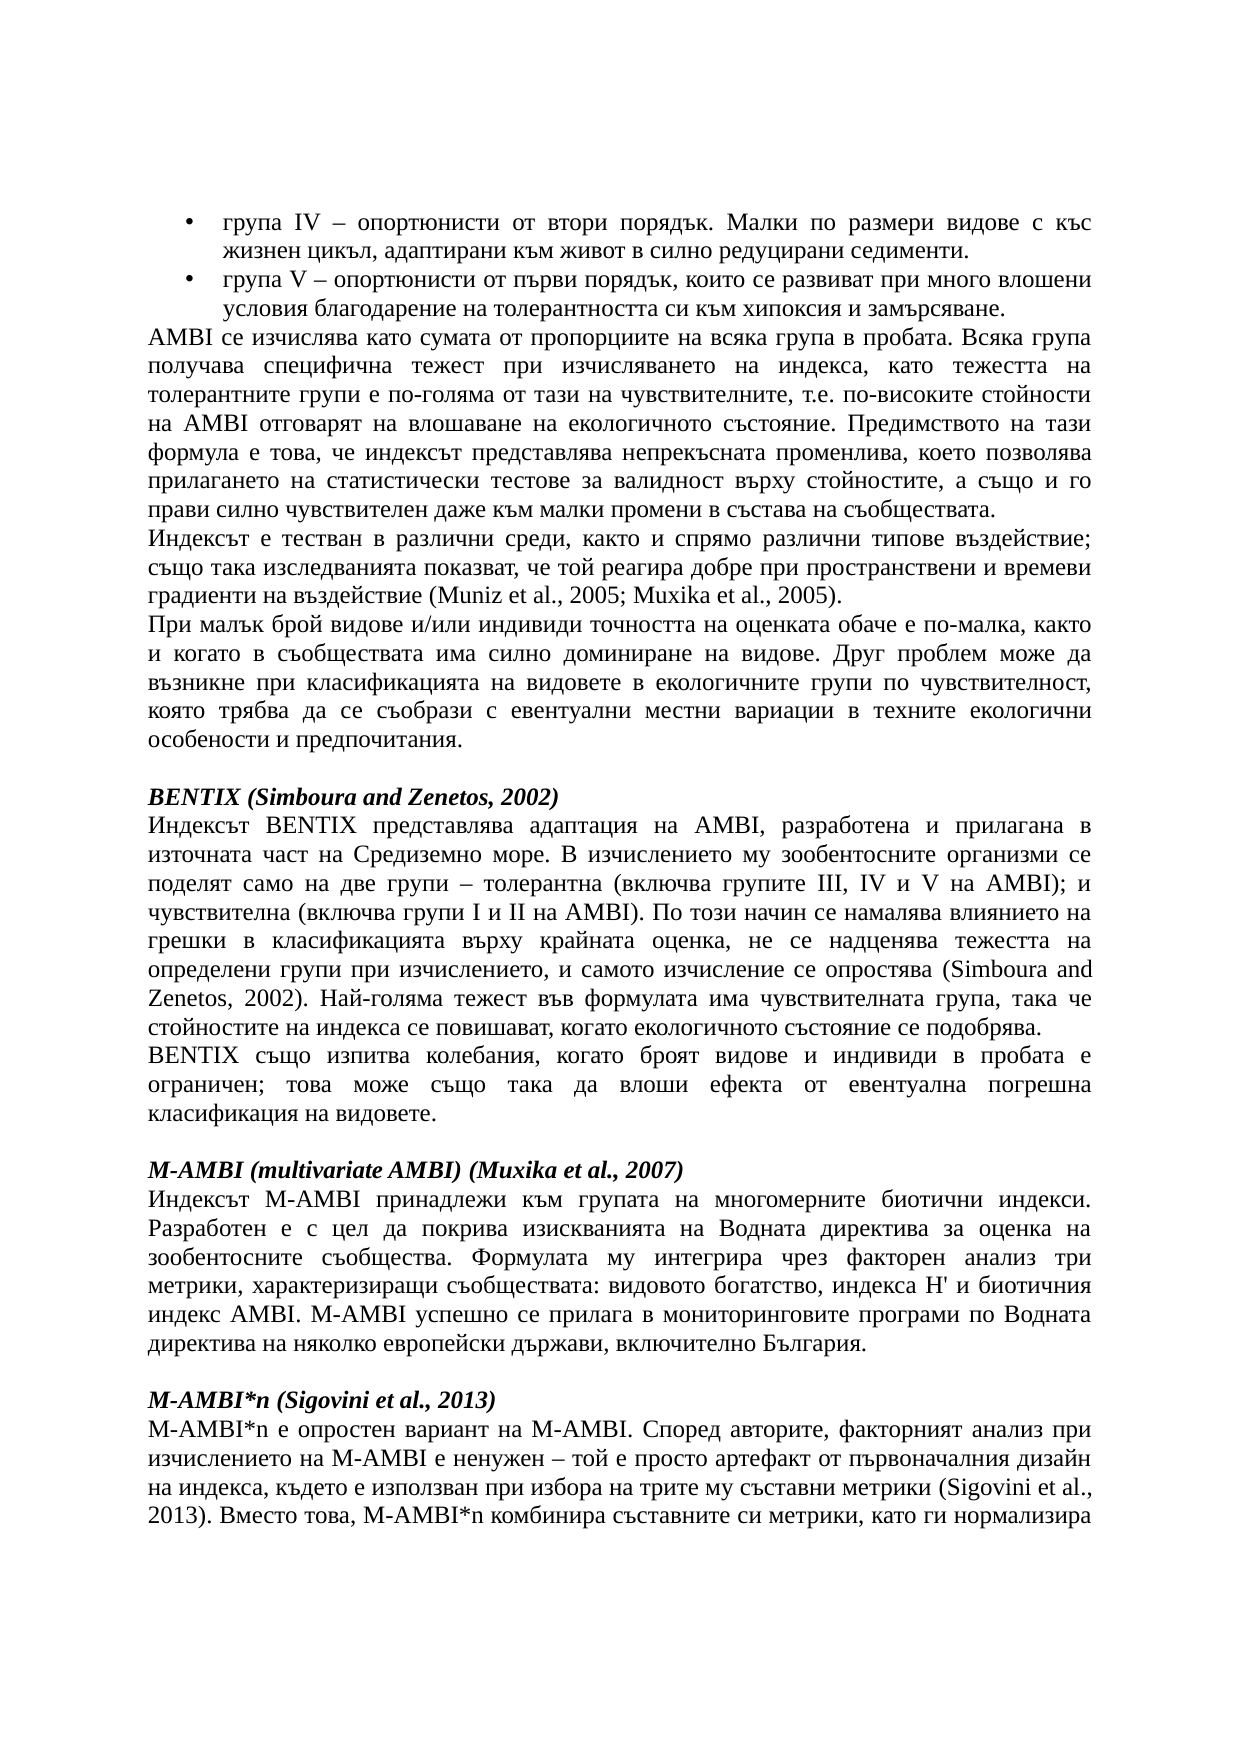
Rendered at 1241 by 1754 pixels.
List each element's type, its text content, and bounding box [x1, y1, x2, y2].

text При малък брой видове и/или индивиди точността на оценката обаче е по-малка, както и когато в съобществата има силно доминиране на видове. Друг проблем може да възникне при класификацията на видовете в екологичните групи по чувствителност, която трябва да се съобрази с евентуални местни вариации в техните екологични особености и предпочитания. [148, 609, 1093, 753]
text AMBI се изчислява като сумата от пропорциите на всяка група в пробата. Всяка група получава специфична тежест при изчисляването на индекса, като тежестта на толерантните групи е по-голяма от тази на чувствителните, т.е. по-високите стойности на AMBI отговарят на влошаване на екологичното състояние. Предимството на тази формула е това, че индексът представлява непрекъсната променлива, което позволява прилагането на статистически тестове за валидност върху стойностите, а също и го прави силно чувствителен даже към малки промени в състава на съобществата. [148, 322, 1093, 523]
list група IV – опортюнисти от втори порядък. Малки по размери видове с къс жизнен цикъл, адаптирани към живот в силно редуцирани седименти. [185, 207, 1093, 264]
text M-AMBI*n (Sigovini et al., 2013) [148, 1385, 1093, 1414]
text BENTIX също изпитва колебания, когато броят видове и индивиди в пробата е ограничен; това може също така да влоши ефекта от евентуална погрешна класификация на видовете. [148, 1040, 1093, 1127]
text Индексът M-AMBI принадлежи към групата на многомерните биотични индекси. Разработен е с цел да покрива изискванията на Водната директива за оценка на зообентосните съобщества. Формулата му интегрира чрез факторен анализ три метрики, характеризиращи съобществата: видовото богатство, индекса H' и биотичния индекс AMBI. M-AMBI успешно се прилага в мониторинговите програми по Водната директива на няколко европейски държави, включително България. [148, 1184, 1093, 1357]
text M-AMBI*n е опростен вариант на M-AMBI. Според авторите, факторният анализ при изчислението на M-AMBI е ненужен – той е просто артефакт от първоначалния дизайн на индекса, където е използван при избора на трите му съставни метрики (Sigovini et al., 2013). Вместо това, M-AMBI*n комбинира съставните си метрики, като ги нормализира [148, 1414, 1093, 1529]
text BENTIX (Simboura and Zenetos, 2002) [148, 782, 1093, 810]
text Индексът е тестван в различни среди, както и спрямо различни типове въздействие; също така изследванията показват, че той реагира добре при пространствени и времеви градиенти на въздействие (Muniz et al., 2005; Muxika et al., 2005). [148, 523, 1093, 609]
text Индексът BENTIX представлява адаптация на AMBI, разработена и прилагана в източната част на Средиземно море. В изчислението му зообентосните организми се поделят само на две групи – толерантна (включва групите III, IV и V на AMBI); и чувствителна (включва групи I и II на AMBI). По този начин се намалява влиянието на грешки в класификацията върху крайната оценка, не се надценява тежестта на определени групи при изчислението, и самото изчисление се опростява (Simboura and Zenetos, 2002). Най-голяма тежест във формулата има чувствителната група, така че стойностите на индекса се повишават, когато екологичното състояние се подобрява. [148, 810, 1093, 1040]
list група V – опортюнисти от първи порядък, които се развиват при много влошени условия благодарение на толерантността си към хипоксия и замърсяване. [185, 264, 1093, 322]
text M-AMBI (multivariate AMBI) (Muxika et al., 2007) [148, 1155, 1093, 1184]
